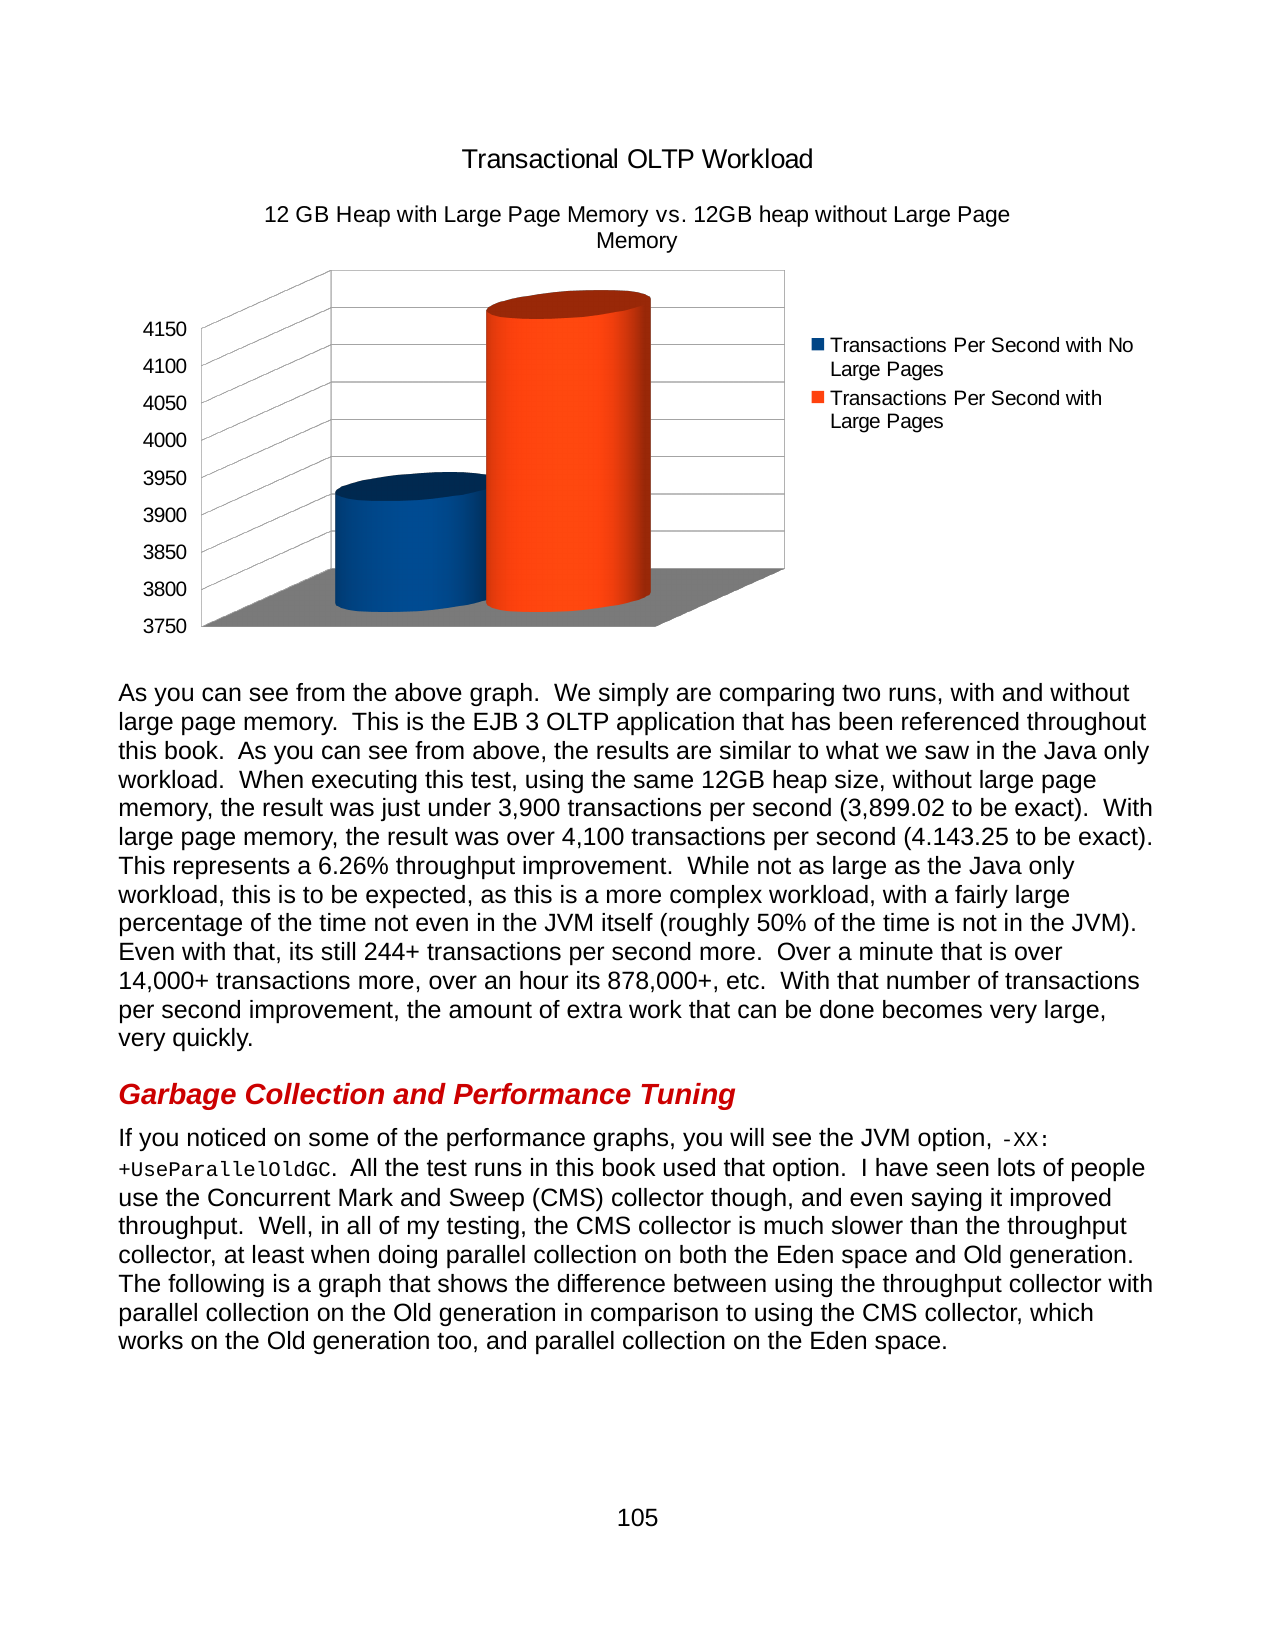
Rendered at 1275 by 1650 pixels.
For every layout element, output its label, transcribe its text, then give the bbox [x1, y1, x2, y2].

text As you can see from the above graph. We simply are comparing two runs, with and without large page memory. This is the EJB 3 OLTP application that has been referenced throughout this book. As you can see from above, the results are similar to what we saw in the Java only workload. When executing this test, using the same 12GB heap size, without large page memory, the result was just under 3,900 transactions per second (3,899.02 to be exact). With large page memory, the result was over 4,100 transactions per second (4.143.25 to be exact). This represents a 6.26% throughput improvement. While not as large as the Java only workload, this is to be expected, as this is a more complex workload, with a fairly large percentage of the time not even in the JVM itself (roughly 50% of the time is not in the JVM). Even with that, its still 244+ transactions per second more. Over a minute that is over 14,000+ transactions more, over an hour its 878,000+, etc. With that number of transactions per second improvement, the amount of extra work that can be done becomes very large, very quickly. [118, 678, 1157, 1052]
text If you noticed on some of the performance graphs, you will see the JVM option, -XX:+UseParallelOldGC. All the test runs in this book used that option. I have seen lots of people use the Concurrent Mark and Sweep (CMS) collector though, and even saying it improved throughput. Well, in all of my testing, the CMS collector is much slower than the throughput collector, at least when doing parallel collection on both the Eden space and Old generation. The following is a graph that shows the difference between using the throughput collector with parallel collection on the Old generation in comparison to using the CMS collector, which works on the Old generation too, and parallel collection on the Eden space. [118, 1123, 1157, 1355]
subtitle Garbage Collection and Performance Tuning [118, 1077, 1157, 1111]
